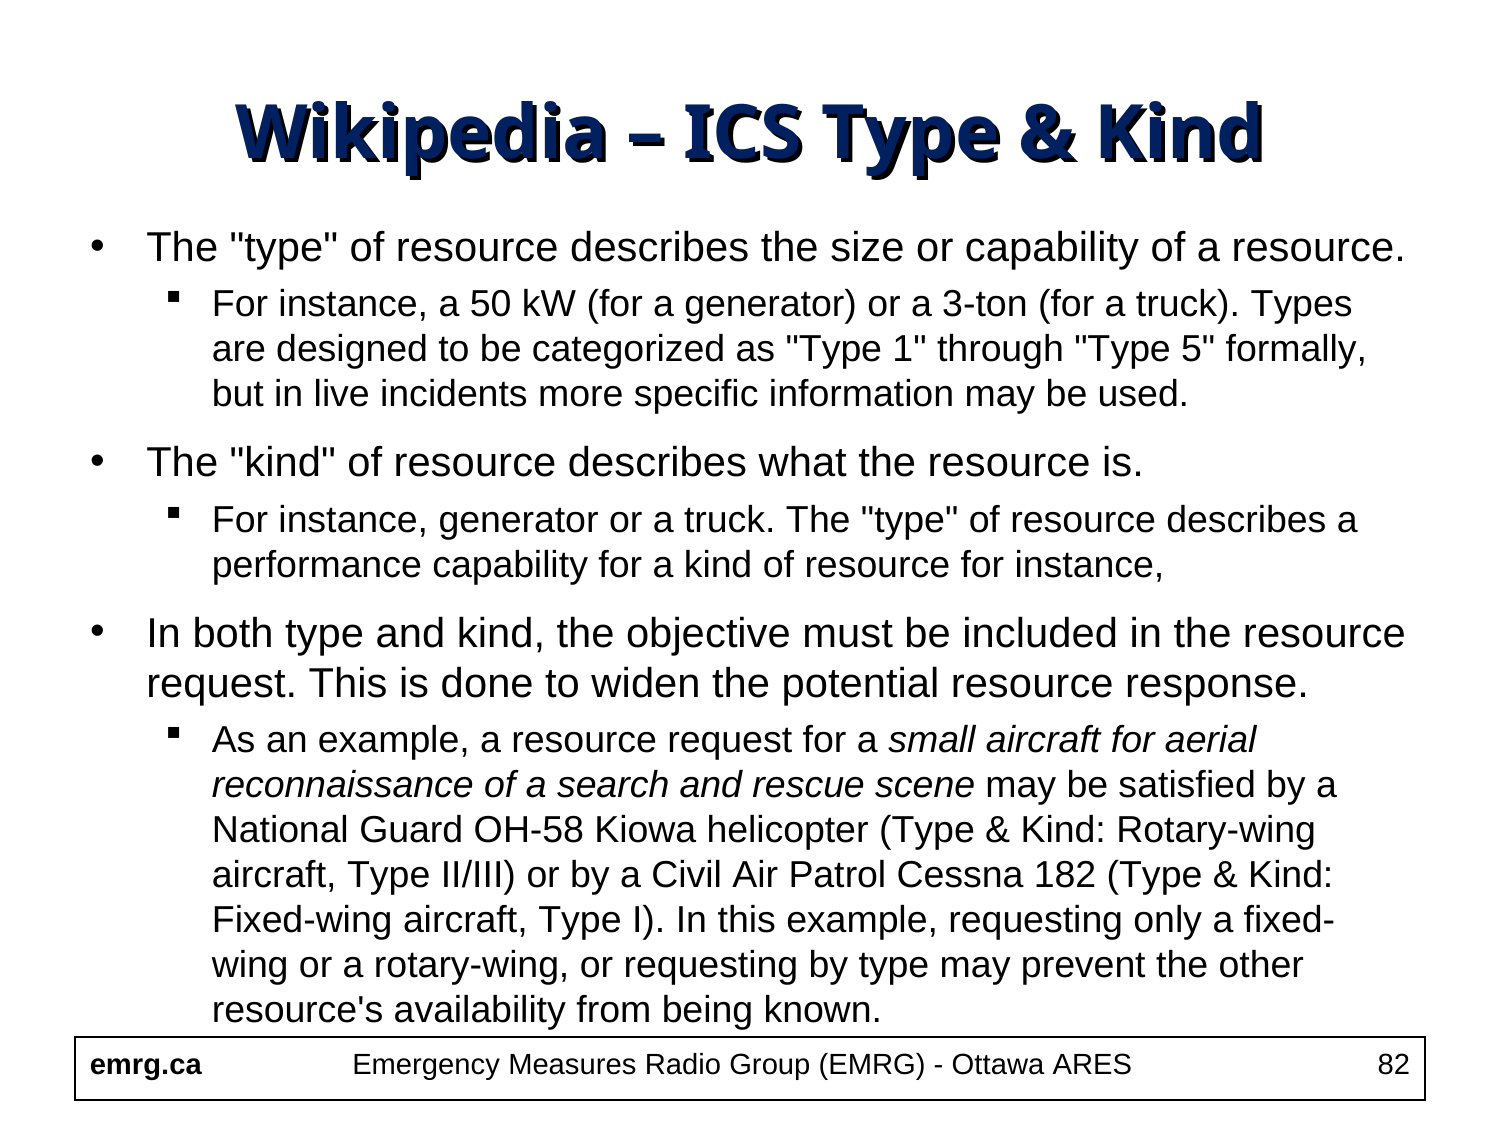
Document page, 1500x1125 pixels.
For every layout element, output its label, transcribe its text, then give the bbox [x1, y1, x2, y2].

list The "type" of resource describes the size or capability of a resource. For instance, a 50 kW (for a generator) or a 3-ton (for a truck). Types are designed to be categorized as "Type 1" through "Type 5" formally, but in live incidents more specific information may be used. The "kind" of resource describes what the resource is. For instance, generator or a truck. The "type" of resource describes a performance capability for a kind of resource for instance, In both type and kind, the objective must be included in the resource request. This is done to widen the potential resource response. As an example, a resource request for a small aircraft for aerial reconnaissance of a search and rescue scene may be satisfied by a National Guard OH-58 Kiowa helicopter (Type & Kind: Rotary-wing aircraft, Type II/III) or by a Civil Air Patrol Cessna 182 (Type & Kind: Fixed-wing aircraft, Type I). In this example, requesting only a fixed-wing or a rotary-wing, or requesting by type may prevent the other resource's availability from being known. [75, 212, 1426, 1038]
text_box [1246, 1037, 1426, 1103]
text_box Emergency Measures Radio Group (EMRG) - Ottawa ARES [247, 1037, 1238, 1103]
title Wikipedia – ICS Type & Kind [75, 45, 1426, 212]
